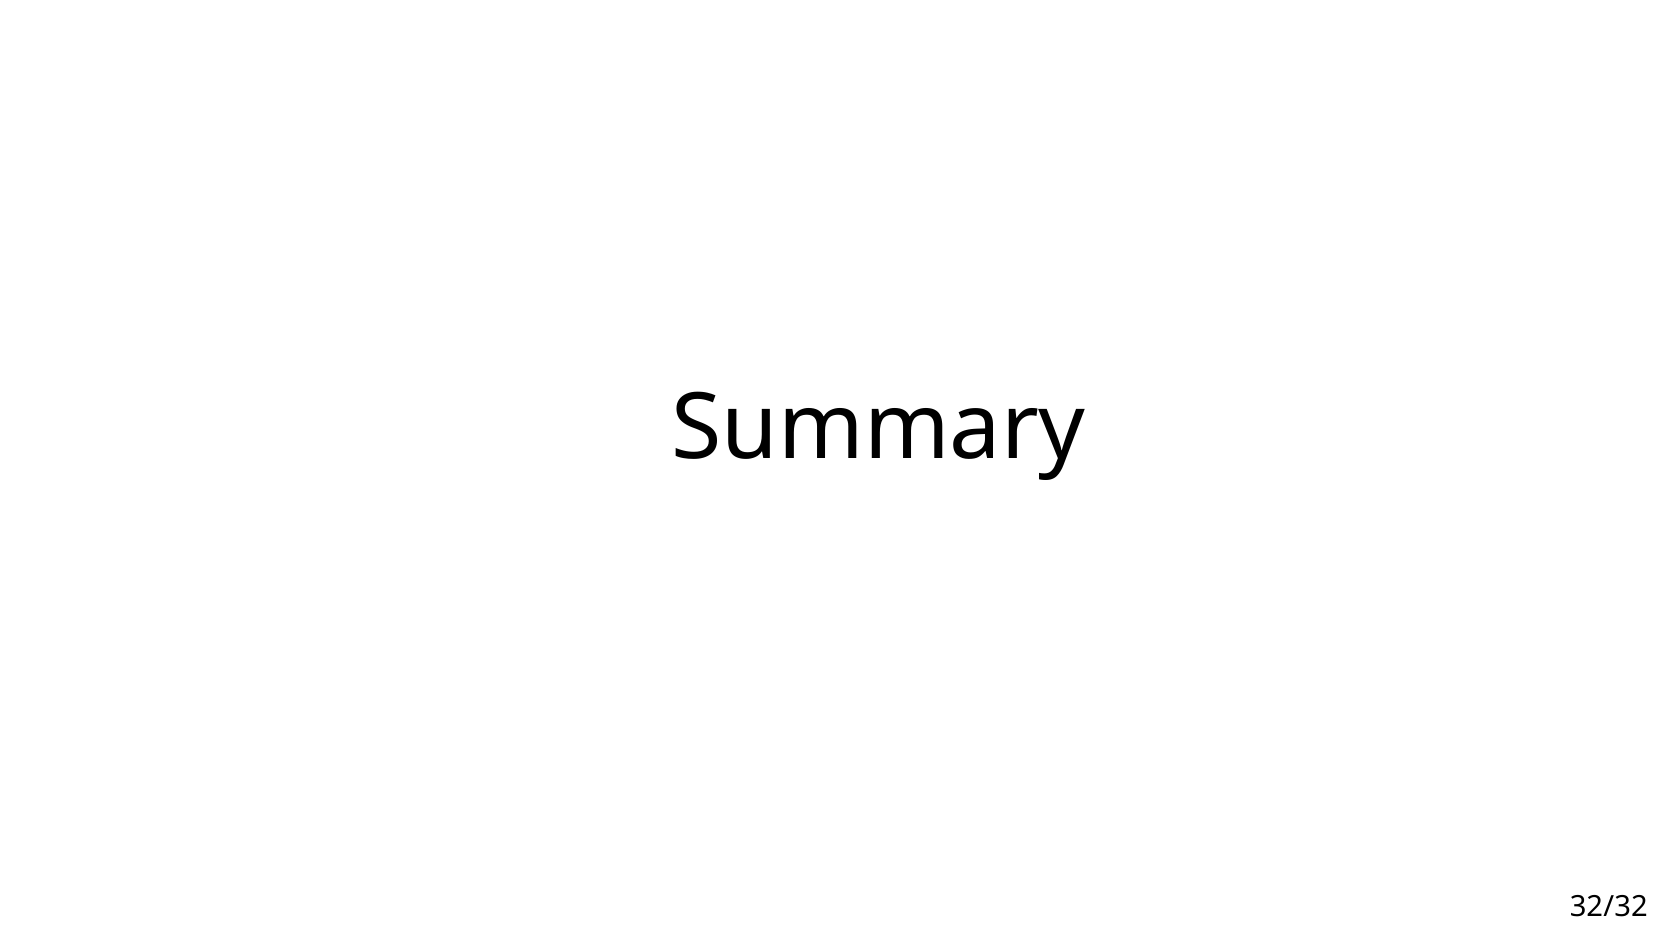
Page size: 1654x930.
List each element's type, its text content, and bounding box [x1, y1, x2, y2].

title Summary [134, 344, 1623, 501]
